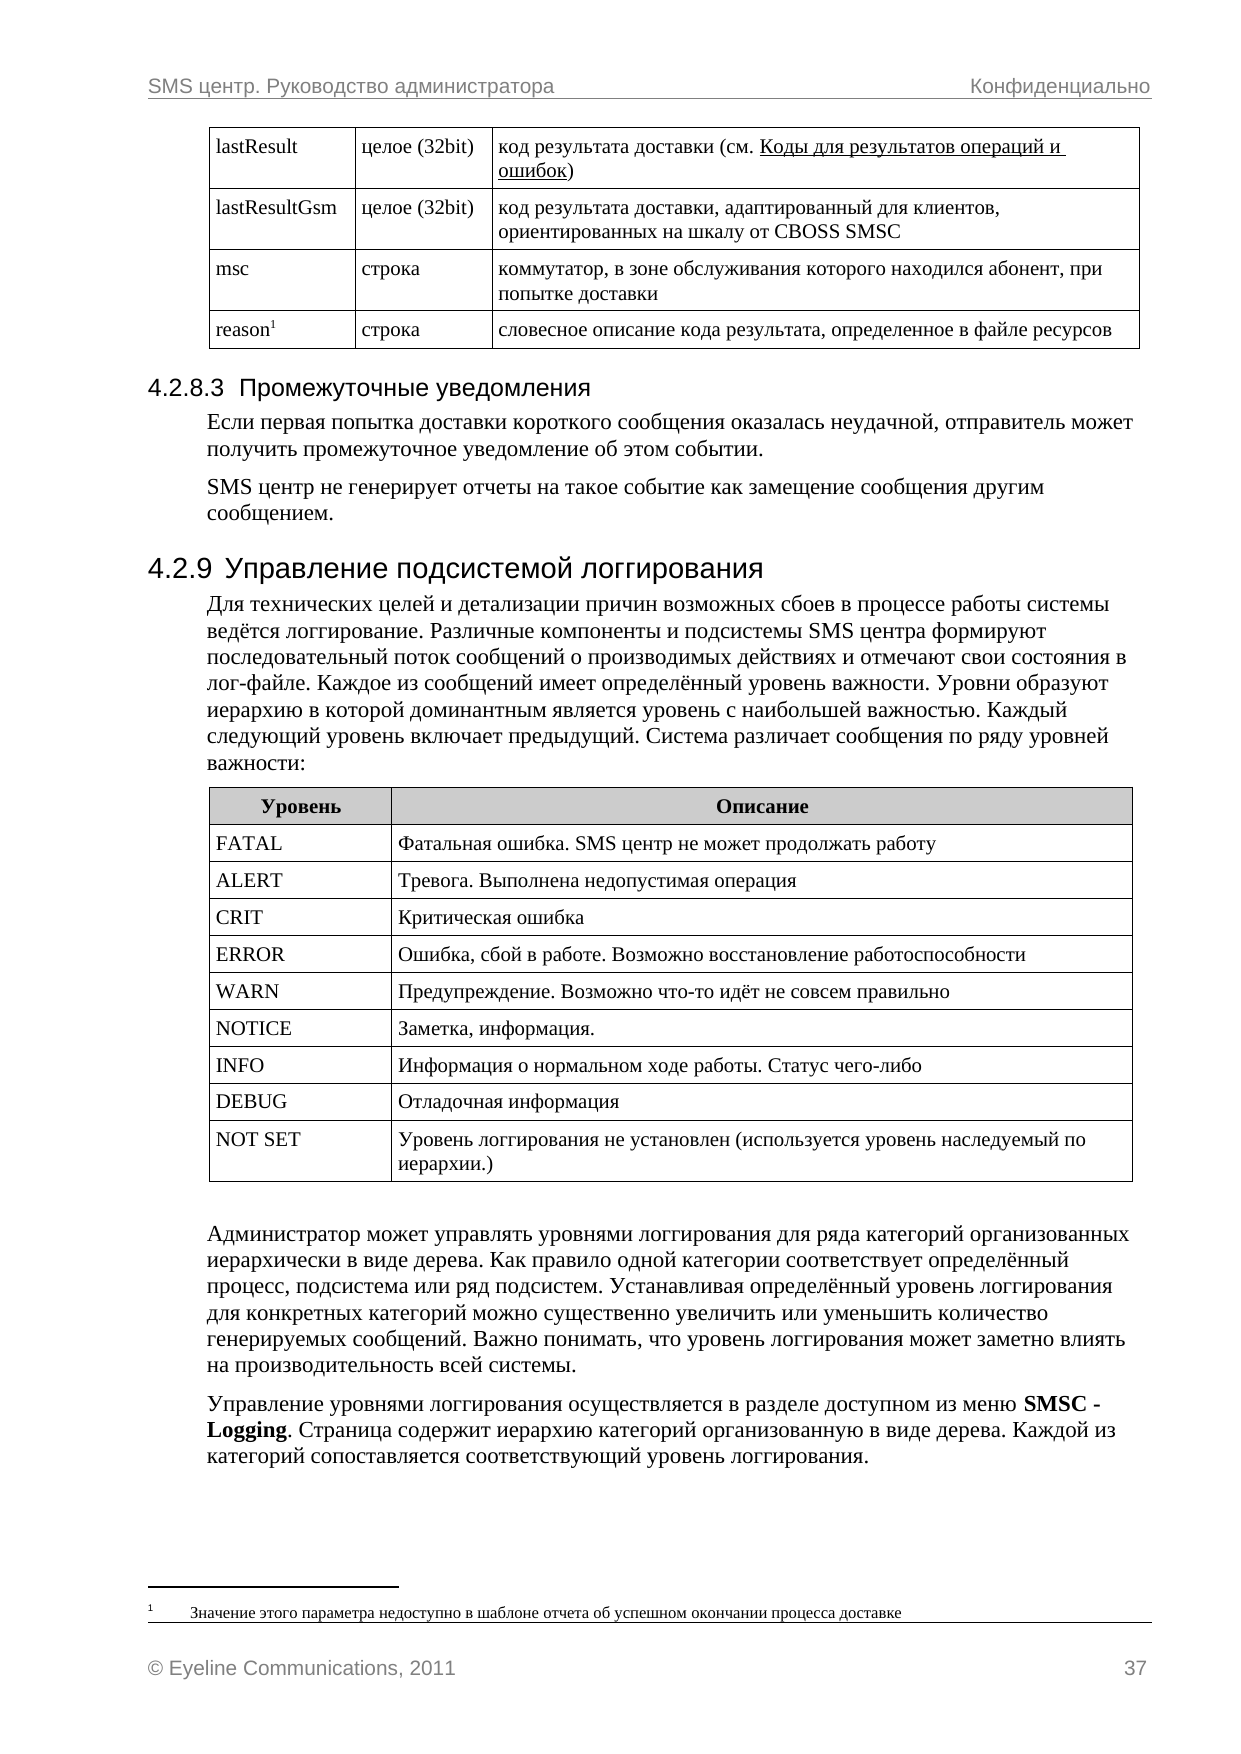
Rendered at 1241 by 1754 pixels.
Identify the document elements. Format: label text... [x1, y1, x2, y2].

table_cell словесное описание кода результата, определенное в файле ресурсов [493, 311, 1139, 347]
table_cell Уровень логгирования не установлен (используется уровень наследуемый по иерархии.) [392, 1121, 1132, 1181]
table_cell Отладочная информация [392, 1084, 1132, 1119]
table_cell CRIT [210, 899, 391, 934]
text Администратор может управлять уровнями логгирования для ряда категорий организованных иерархически в виде дерева. Как правило одной категории соответствует определённый процесс, подсистема или ряд подсистем. Устанавливая определённый уровень логгирования для конкретных категорий можно существенно увеличить или уменьшить количество генерируемых сообщений. Важно понимать, что уровень логгирования может заметно влиять на производительность всей системы. [207, 1220, 1152, 1378]
table_cell коммутатор, в зоне обслуживания которого находился абонент, при попытке доставки [493, 250, 1139, 310]
table_cell ERROR [210, 936, 391, 972]
table_cell строка [356, 311, 492, 347]
table_cell NOTICE [210, 1010, 391, 1046]
table_cell код результата доставки (см. Коды для результатов операций и ошибок) [493, 128, 1139, 188]
table_cell Ошибка, сбой в работе. Возможно восстановление работоспособности [392, 936, 1132, 972]
table_cell строка [356, 250, 492, 310]
table_cell Фатальная ошибка. SMS центр не может продолжать работу [392, 825, 1132, 861]
table_cell целое (32bit) [356, 128, 492, 188]
table_cell Критическая ошибка [392, 899, 1132, 934]
text Управление уровнями логгирования осуществляется в разделе доступном из меню SMSC - Logging. Страница содержит иерархию категорий организованную в виде дерева. Каждой из категорий сопоставляется соответствующий уровень логгирования. [207, 1389, 1152, 1469]
table_cell Заметка, информация. [392, 1010, 1132, 1046]
table_cell NOT SET [210, 1121, 391, 1181]
subtitle Промежуточные уведомления [148, 373, 1152, 402]
text Если первая попытка доставки короткого сообщения оказалась неудачной, отправитель может получить промежуточное уведомление об этом событии. [207, 408, 1152, 461]
table_cell Предупреждение. Возможно что-то идёт не совсем правильно [392, 973, 1132, 1008]
table_cell WARN [210, 973, 391, 1008]
table_cell lastResult [210, 128, 355, 188]
table_cell ALERT [210, 862, 391, 898]
text SMS центр не генерирует отчеты на такое событие как замещение сообщения другим сообщением. [207, 473, 1152, 526]
table_cell INFO [210, 1047, 391, 1082]
text Для технических целей и детализации причин возможных сбоев в процессе работы системы ведётся логгирование. Различные компоненты и подсистемы SMS центра формируют последовательный поток сообщений о производимых действиях и отмечают свои состояния в лог-файле. Каждое из сообщений имеет определённый уровень важности. Уровни образуют иерархию в которой доминантным является уровень с наибольшей важностью. Каждый следующий уровень включает предыдущий. Система различает сообщения по ряду уровней важности: [207, 590, 1152, 775]
table_cell DEBUG [210, 1084, 391, 1119]
table_cell lastResultGsm [210, 189, 355, 249]
table_cell Информация о нормальном ходе работы. Статус чего-либо [392, 1047, 1132, 1082]
table_cell Тревога. Выполнена недопустимая операция [392, 862, 1132, 898]
table_cell msc [210, 250, 355, 310]
table_cell целое (32bit) [356, 189, 492, 249]
table_header Уровень [210, 788, 391, 824]
table_cell reason [210, 311, 355, 347]
table_header Описание [392, 788, 1132, 824]
subtitle Управление подсистемой логгирования [148, 551, 1152, 584]
table_cell FATAL [210, 825, 391, 861]
table_cell код результата доставки, адаптированный для клиентов, ориентированных на шкалу от CBOSS SMSC [493, 189, 1139, 249]
